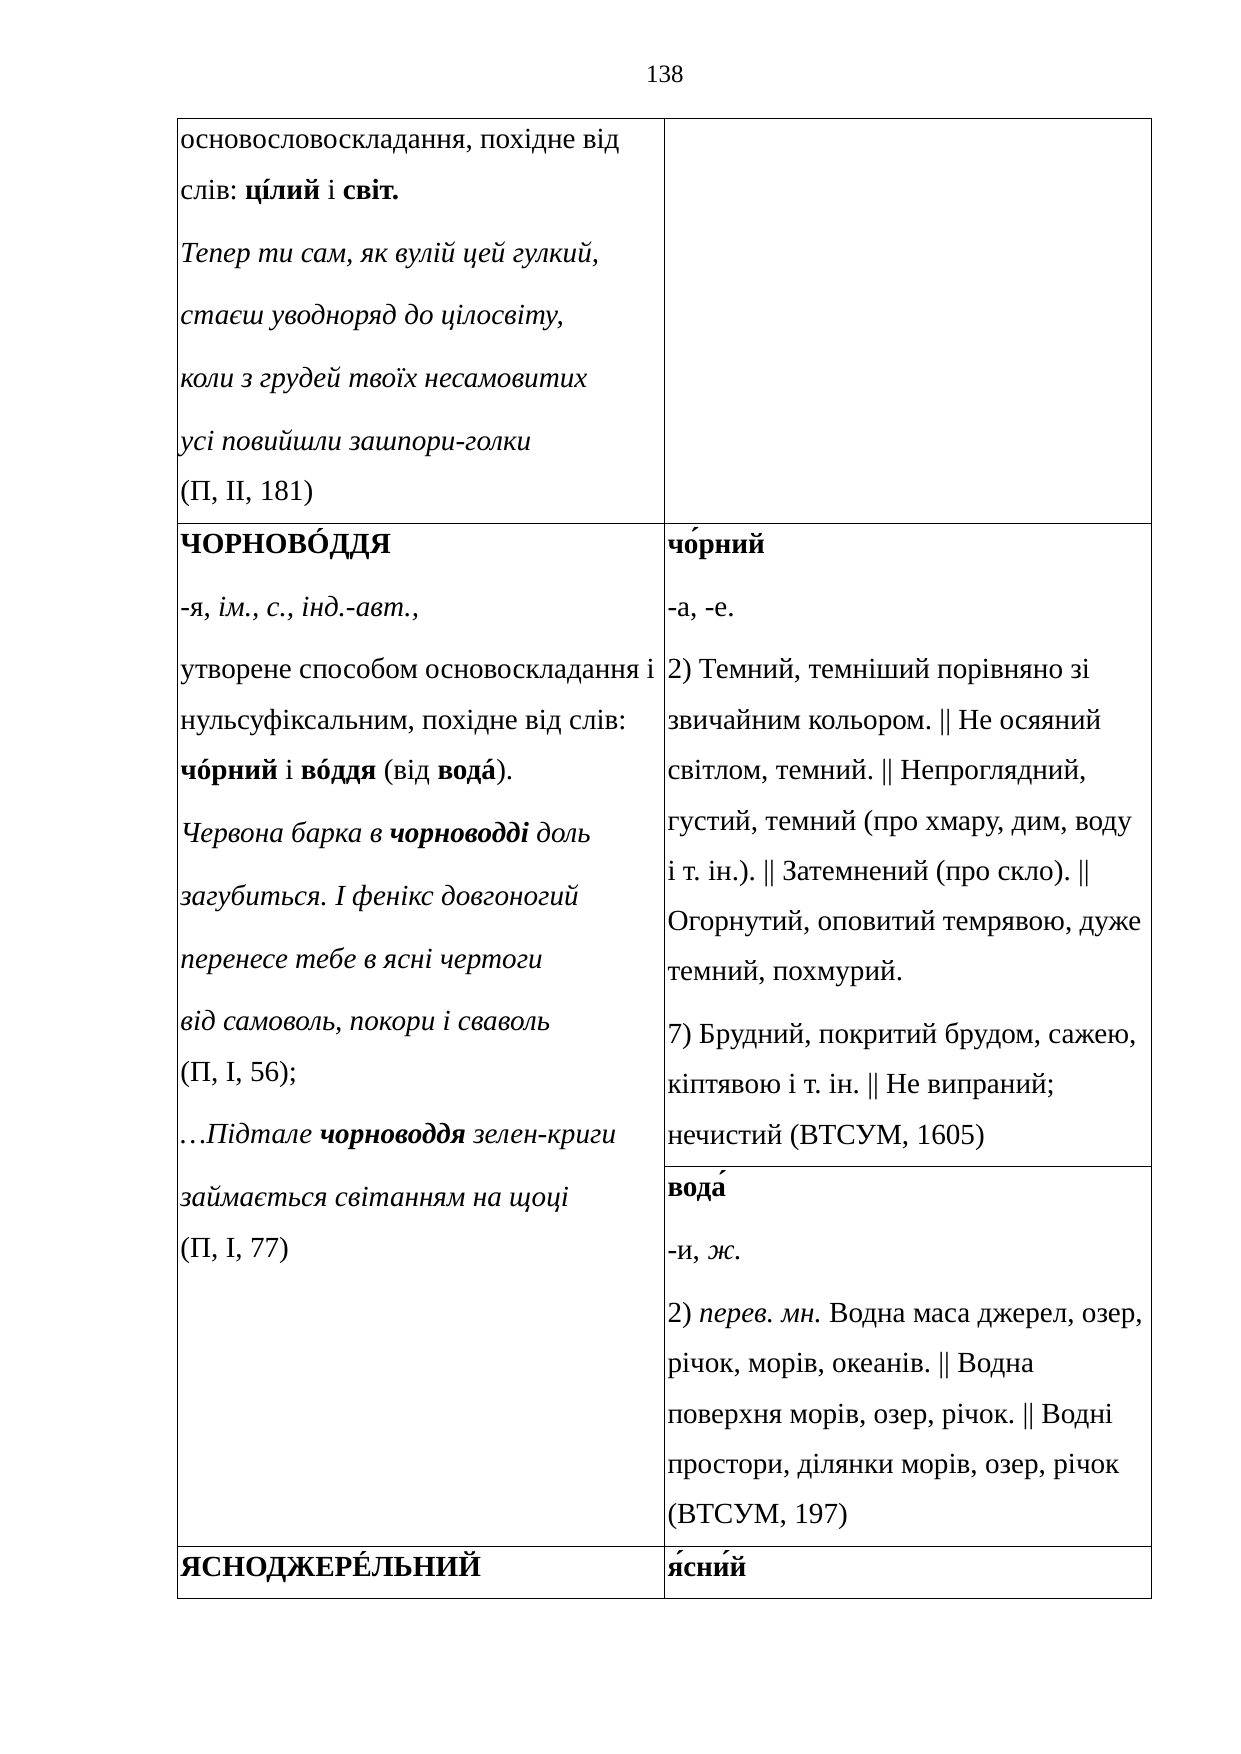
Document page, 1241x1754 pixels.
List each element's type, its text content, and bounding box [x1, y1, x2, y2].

table_cell ЧОРНОВÓДДЯ -я, ім., с., інд.-авт., утворене способом основоскладання і нульсуфіксальним, похідне від слів: чóрний і вóддя (від водá). Червона барка в чорноводді доль загубиться. І фенікс довгоногий перенесе тебе в ясні чертоги від самоволь, покори і сваволь (П, І, 56); …Підтале чорноводдя зелен-криги займається світанням на щоці (П, І, 77) [178, 524, 664, 1546]
table_cell я́сни́й [665, 1547, 1151, 1598]
table_cell ЯСНОДЖЕРÉЛЬНИЙ [178, 1547, 664, 1598]
table_cell чо́рний -а, -е. 2) Темний, темніший порівняно зі звичайним кольором. || Не осяяний світлом, темний. || Непроглядний, густий, темний (про хмару, дим, воду і т. ін.). || Затемнений (про скло). || Огорнутий, оповитий темрявою, дуже темний, похмурий. 7) Брудний, покритий брудом, сажею, кіптявою і т. ін. || Не випраний; нечистий (ВТСУМ, 1605) [665, 524, 1151, 1166]
table_cell основословоскладання, похідне від слів: цíлий і світ. Тепер ти сам, як вулій цей гулкий, стаєш уводноряд до цілосвіту, коли з грудей твоїх несамовитих усі повийшли зашпори-голки (П, ІІ, 181) [178, 119, 664, 522]
table_cell [665, 119, 1151, 522]
table_cell вода́ -и, ж. 2) перев. мн. Водна маса джерел, озер, річок, морів, океанів. || Водна поверхня морів, озер, річок. || Водні простори, ділянки морів, озер, річок (ВТСУМ, 197) [665, 1167, 1151, 1546]
